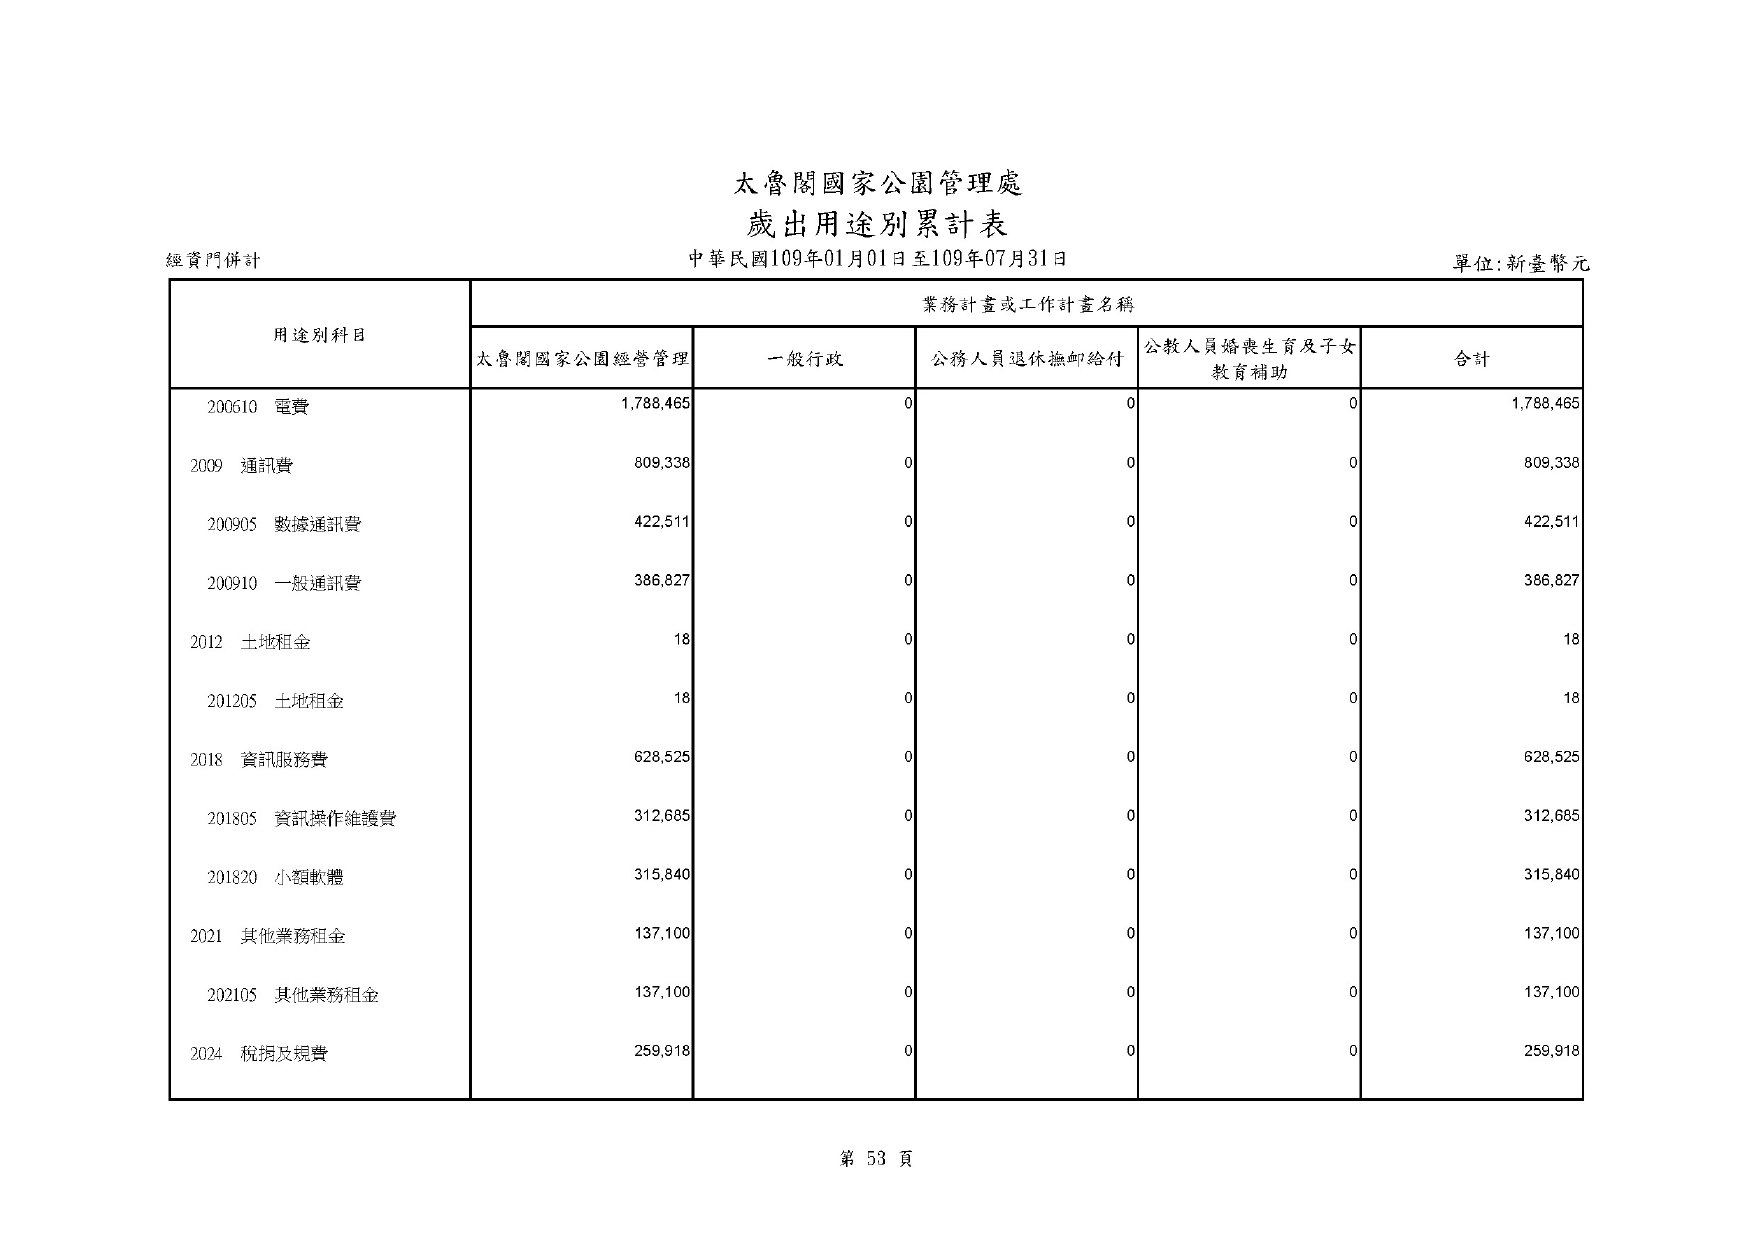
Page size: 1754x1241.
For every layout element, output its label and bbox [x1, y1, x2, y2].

picture [59, 59, 1695, 1216]
